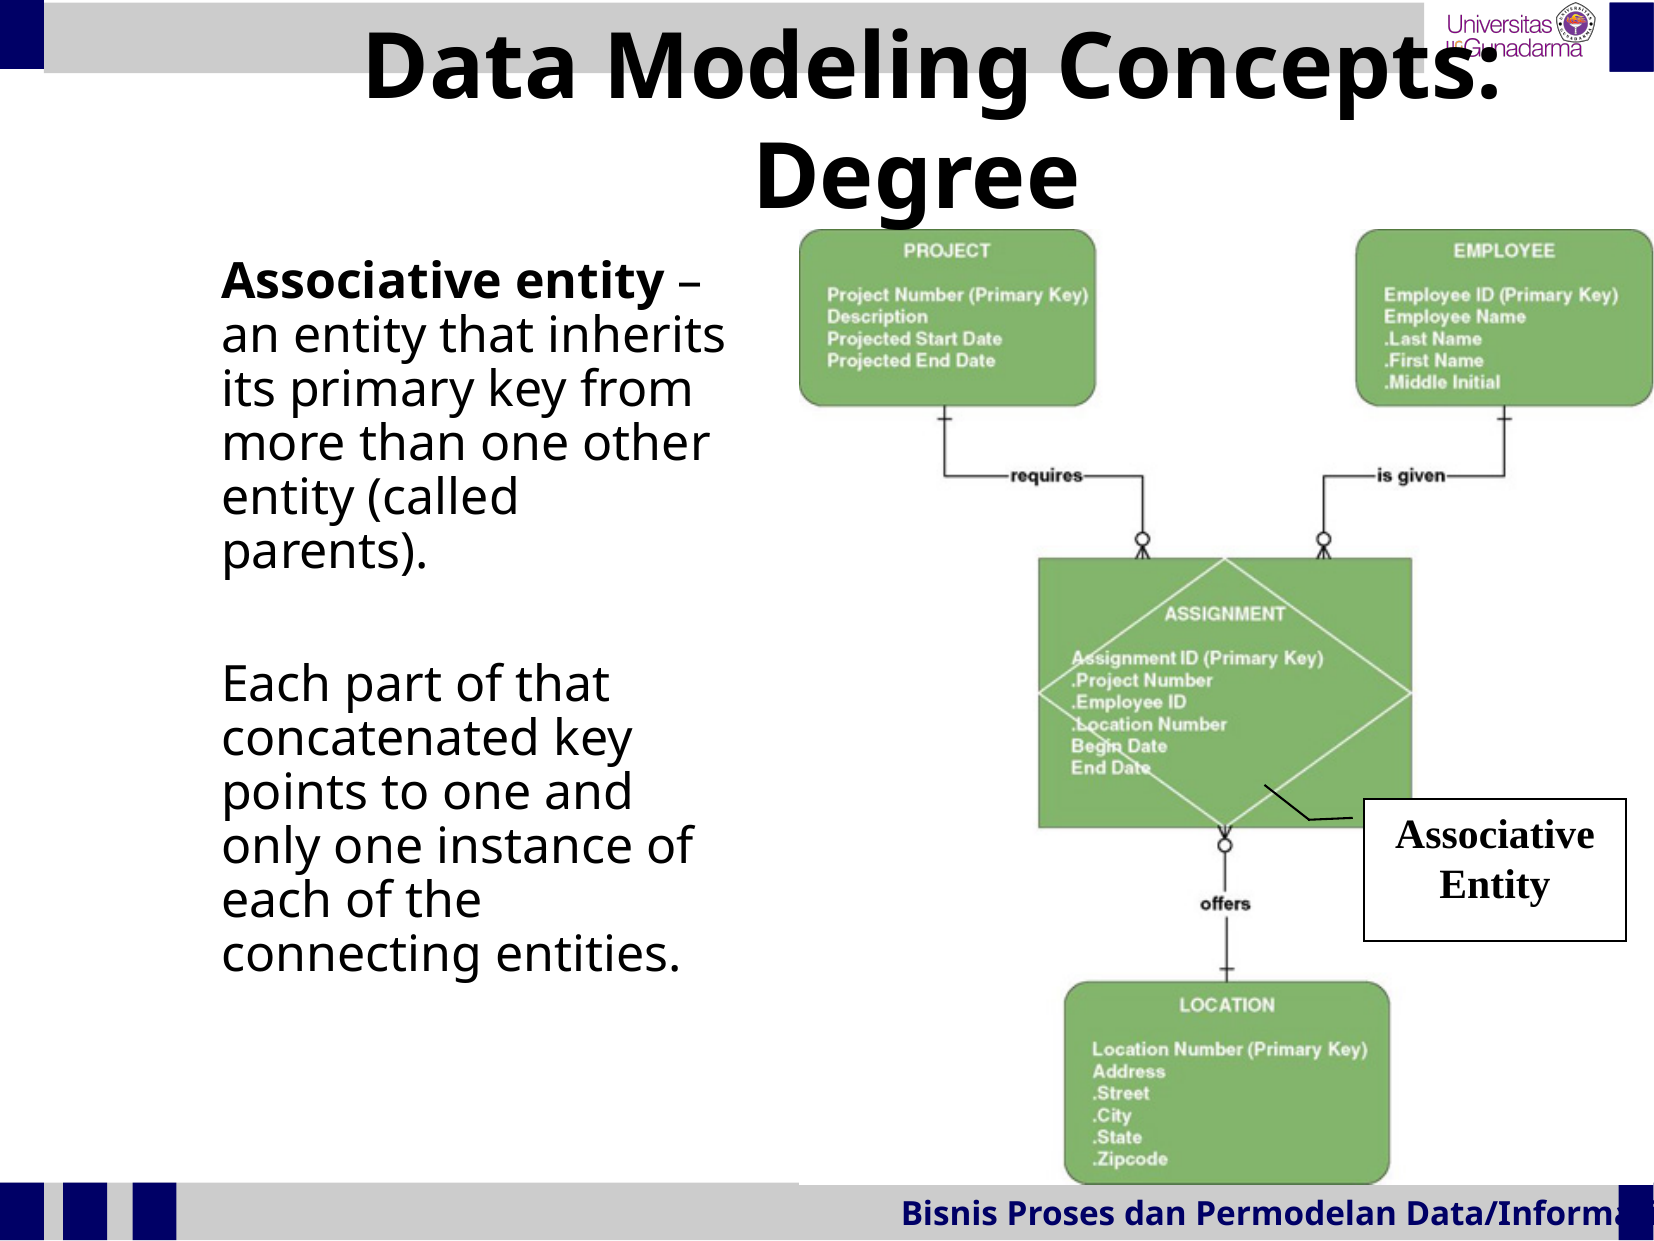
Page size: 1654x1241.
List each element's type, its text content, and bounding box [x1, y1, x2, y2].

text_box Associative Entity [1364, 799, 1626, 941]
picture [1437, 2, 1610, 13]
title Data Modeling Concepts: Degree [179, 13, 1654, 221]
list Associative entity – an entity that inherits its primary key from more than one other entity (called parents). Each part of that concatenated key points to one and only one instance of each of the connecting entities. [206, 248, 744, 1172]
picture [799, 229, 1654, 1186]
